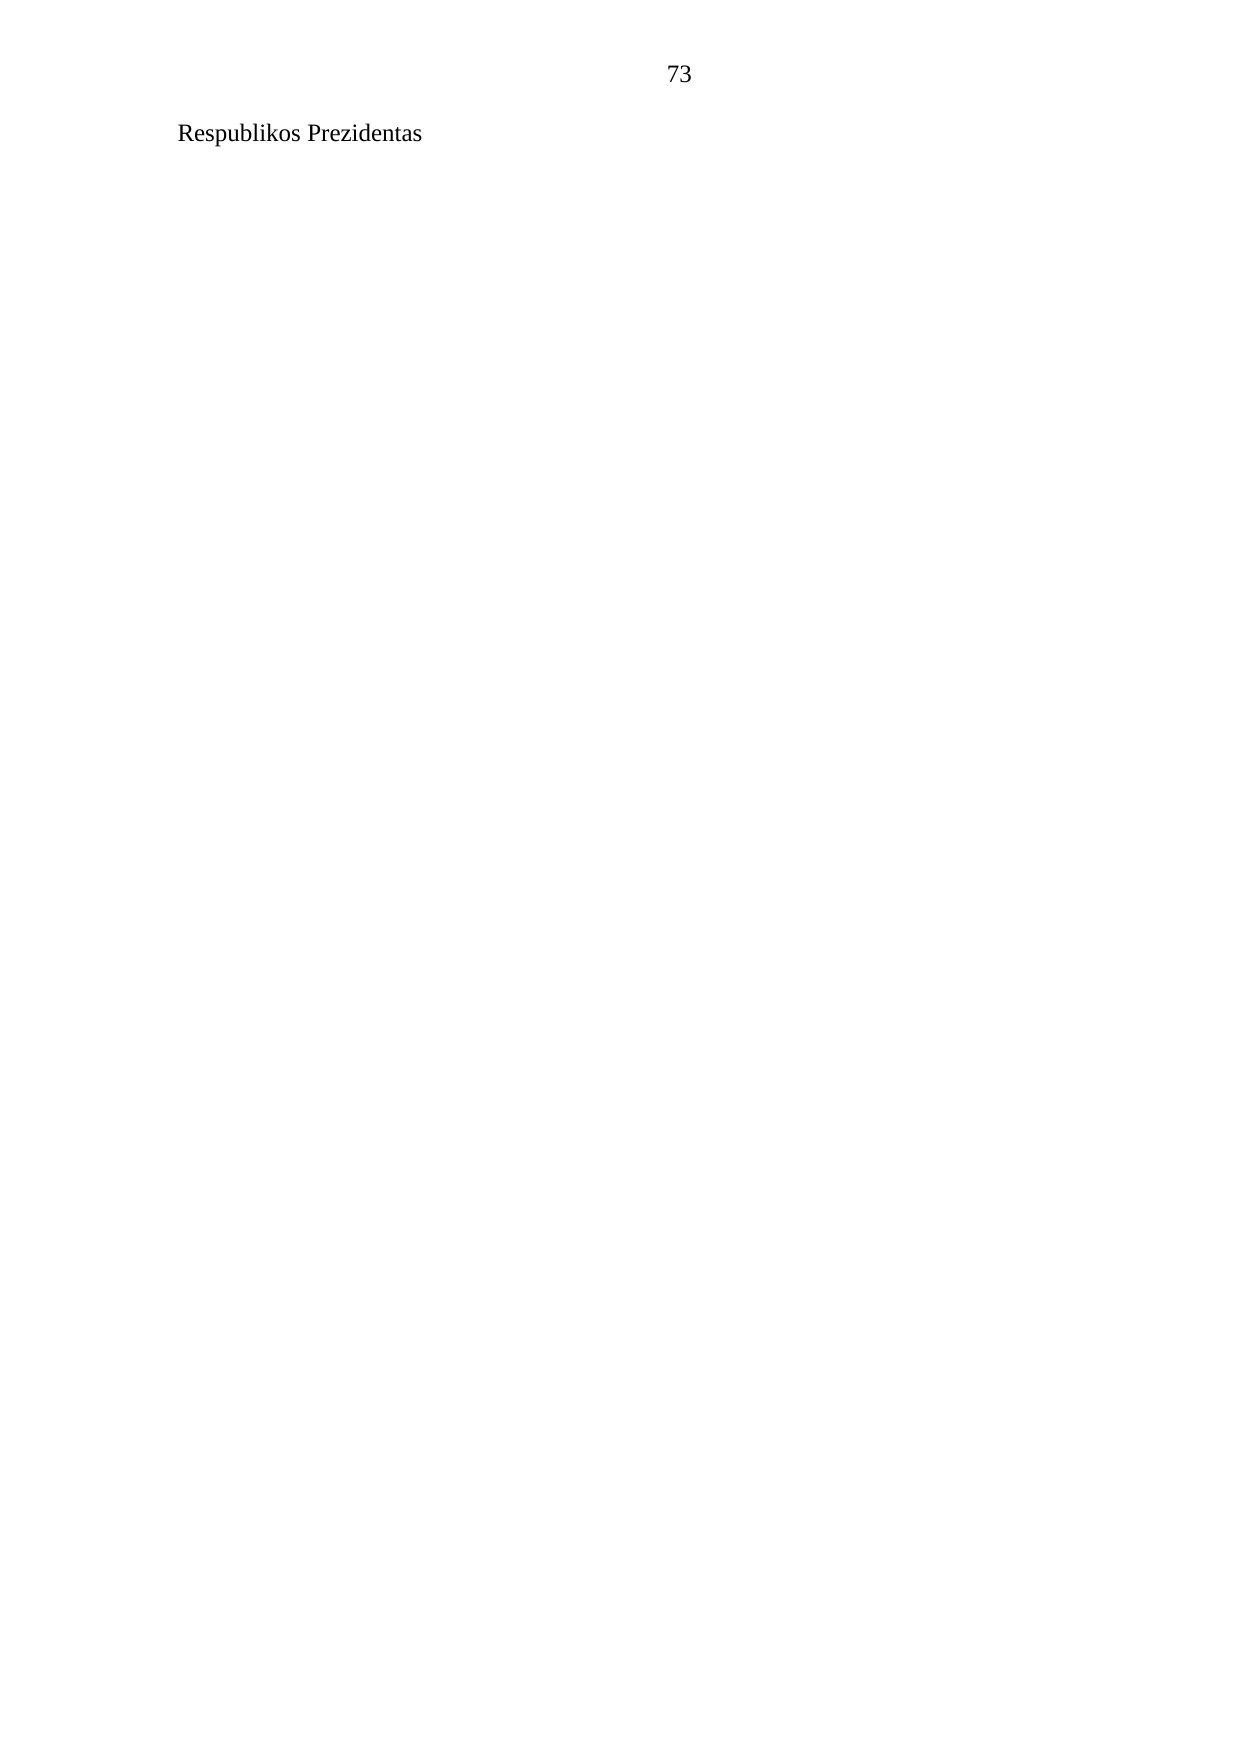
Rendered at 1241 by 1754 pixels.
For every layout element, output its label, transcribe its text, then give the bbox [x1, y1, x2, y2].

text Respublikos Prezidentas [177, 118, 1181, 147]
